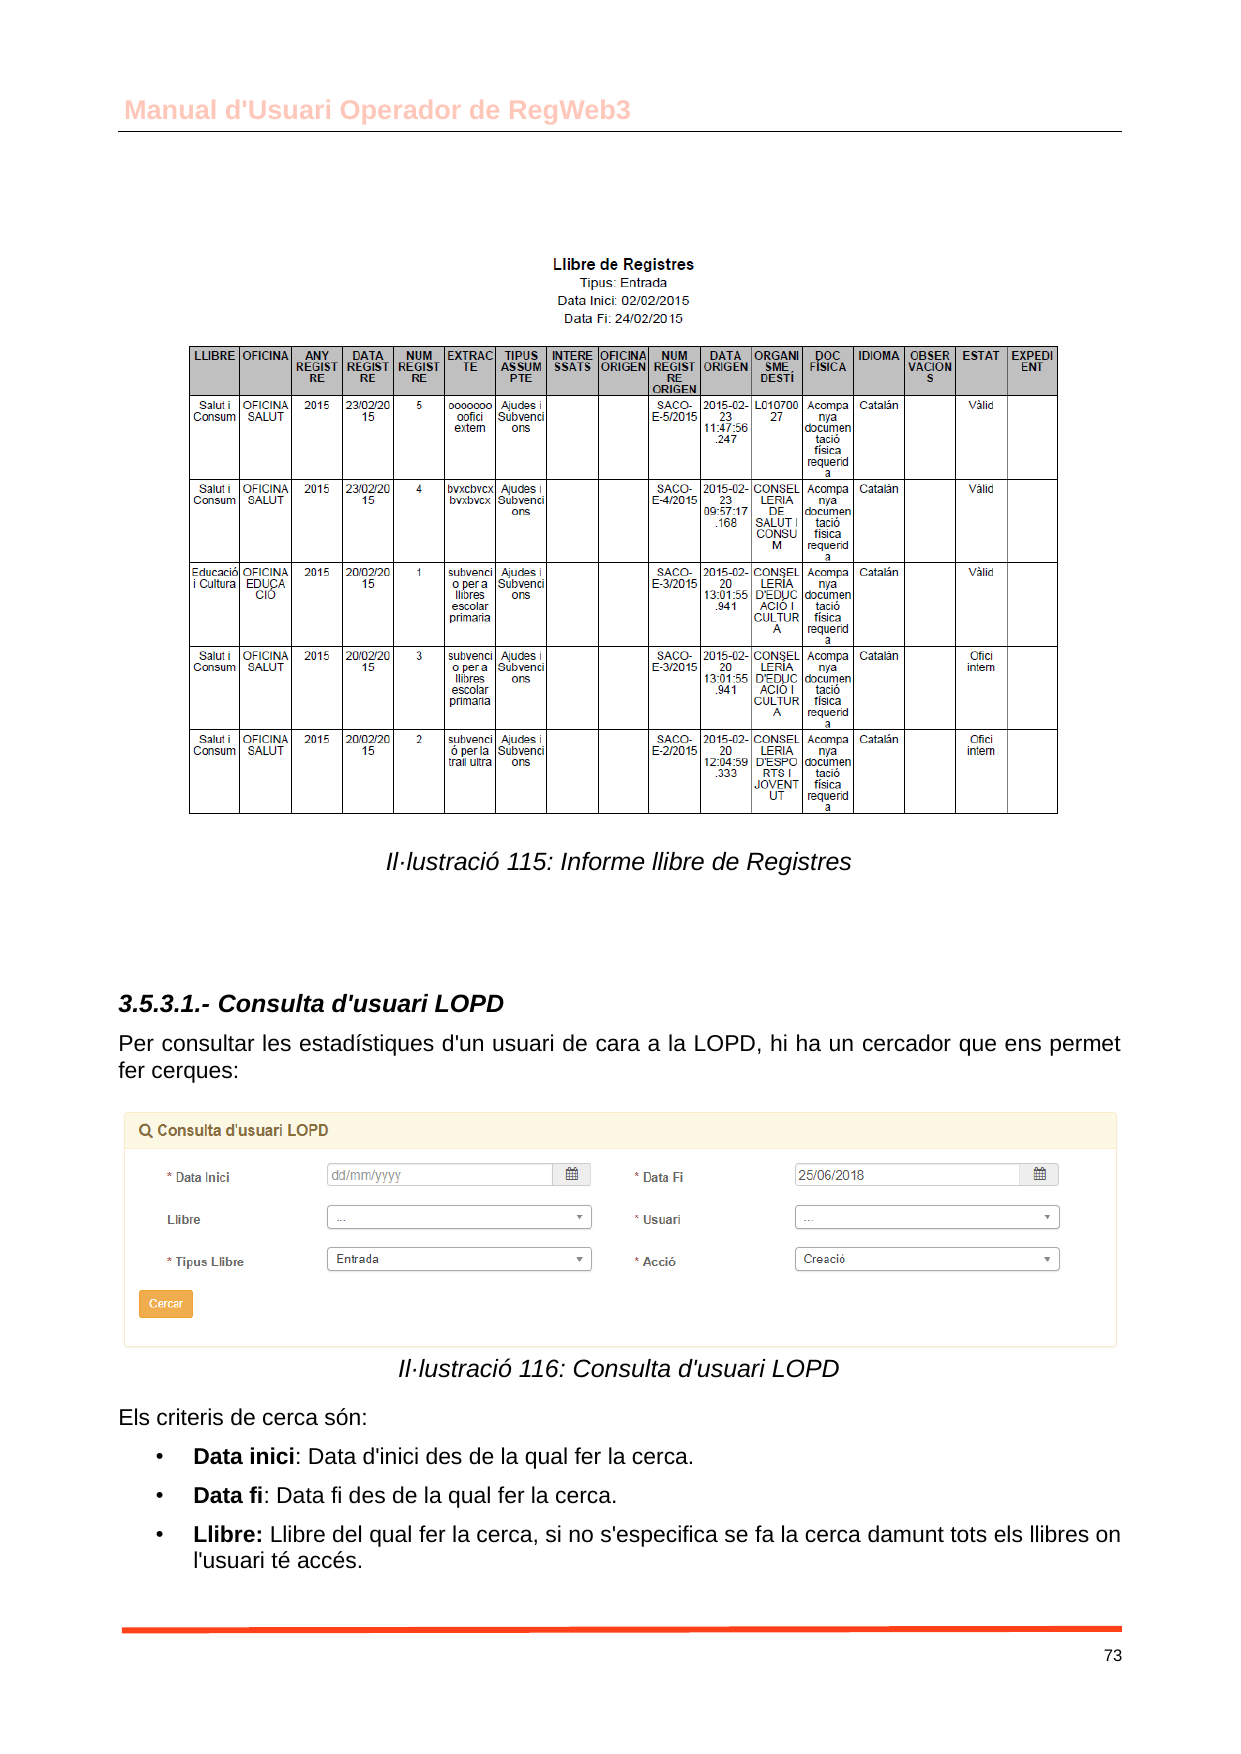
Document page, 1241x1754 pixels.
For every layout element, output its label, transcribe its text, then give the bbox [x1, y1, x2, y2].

text Il·lustració 116: Consulta d'usuari LOPD [118, 1354, 1122, 1382]
picture [148, 210, 1098, 847]
text Il·lustració 115: Informe llibre de Registres [118, 847, 1122, 875]
text Els criteris de cerca són: [118, 1404, 1122, 1431]
subtitle Consulta d'usuari LOPD [118, 989, 1122, 1018]
list Data inici: Data d'inici des de la qual fer la cerca. [156, 1443, 1122, 1469]
text Per consultar les estadístiques d'un usuari de cara a la LOPD, hi ha un cercador que ens permet fer cerques: [118, 1030, 1122, 1083]
picture [118, 1108, 1123, 1354]
list Data fi: Data fi des de la qual fer la cerca. [156, 1482, 1122, 1508]
list Llibre: Llibre del qual fer la cerca, si no s'especifica se fa la cerca damunt tots els llibres on l'usuari té accés. [156, 1521, 1122, 1573]
